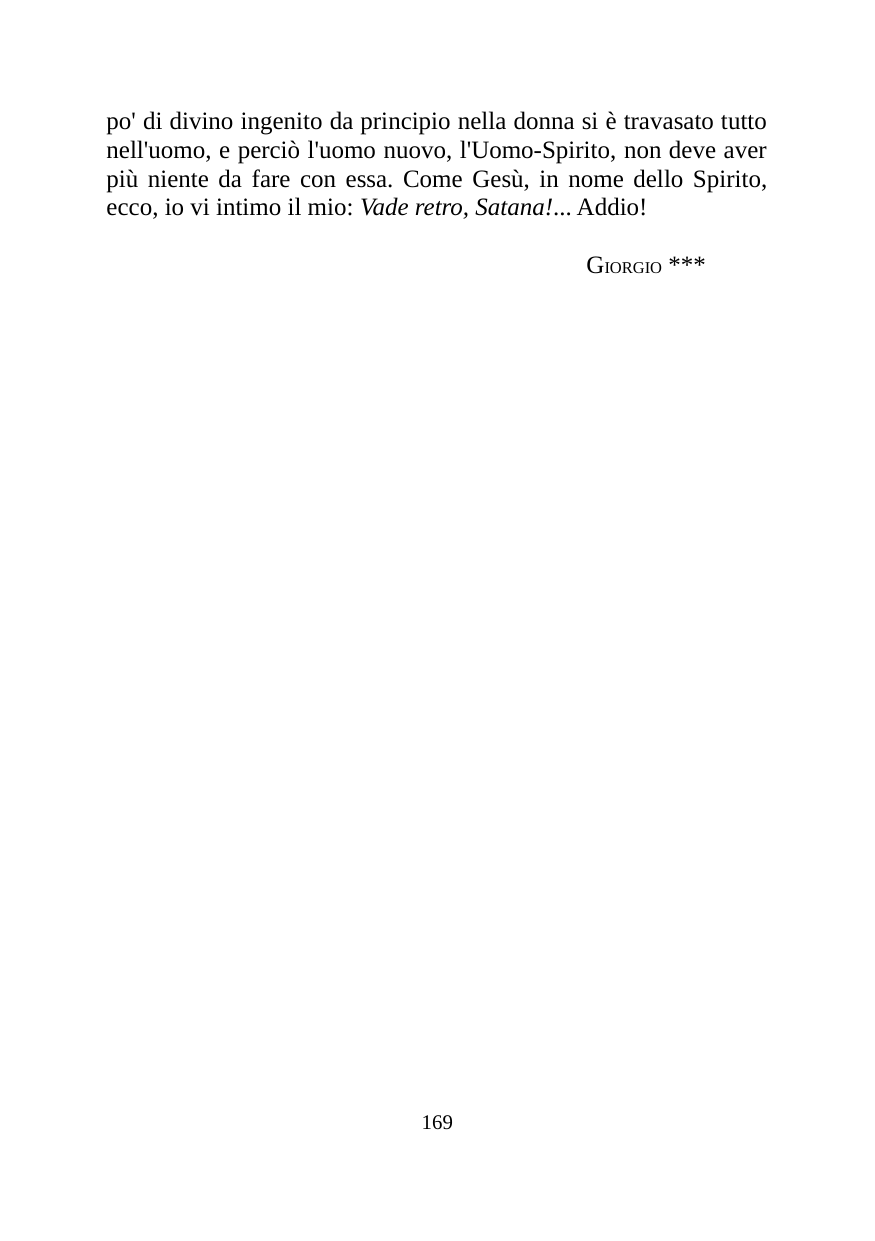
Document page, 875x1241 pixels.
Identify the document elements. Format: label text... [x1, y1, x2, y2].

text po' di divino ingenito da principio nella donna si è travasato tutto nell'uomo, e perciò l'uomo nuovo, l'Uomo-Spirito, non deve aver più niente da fare con essa. Come Gesù, in nome dello Spirito, ecco, io vi intimo il mio: Vade retro, Satana!... Addio! [106, 106, 768, 221]
text Giorgio *** [106, 250, 706, 279]
